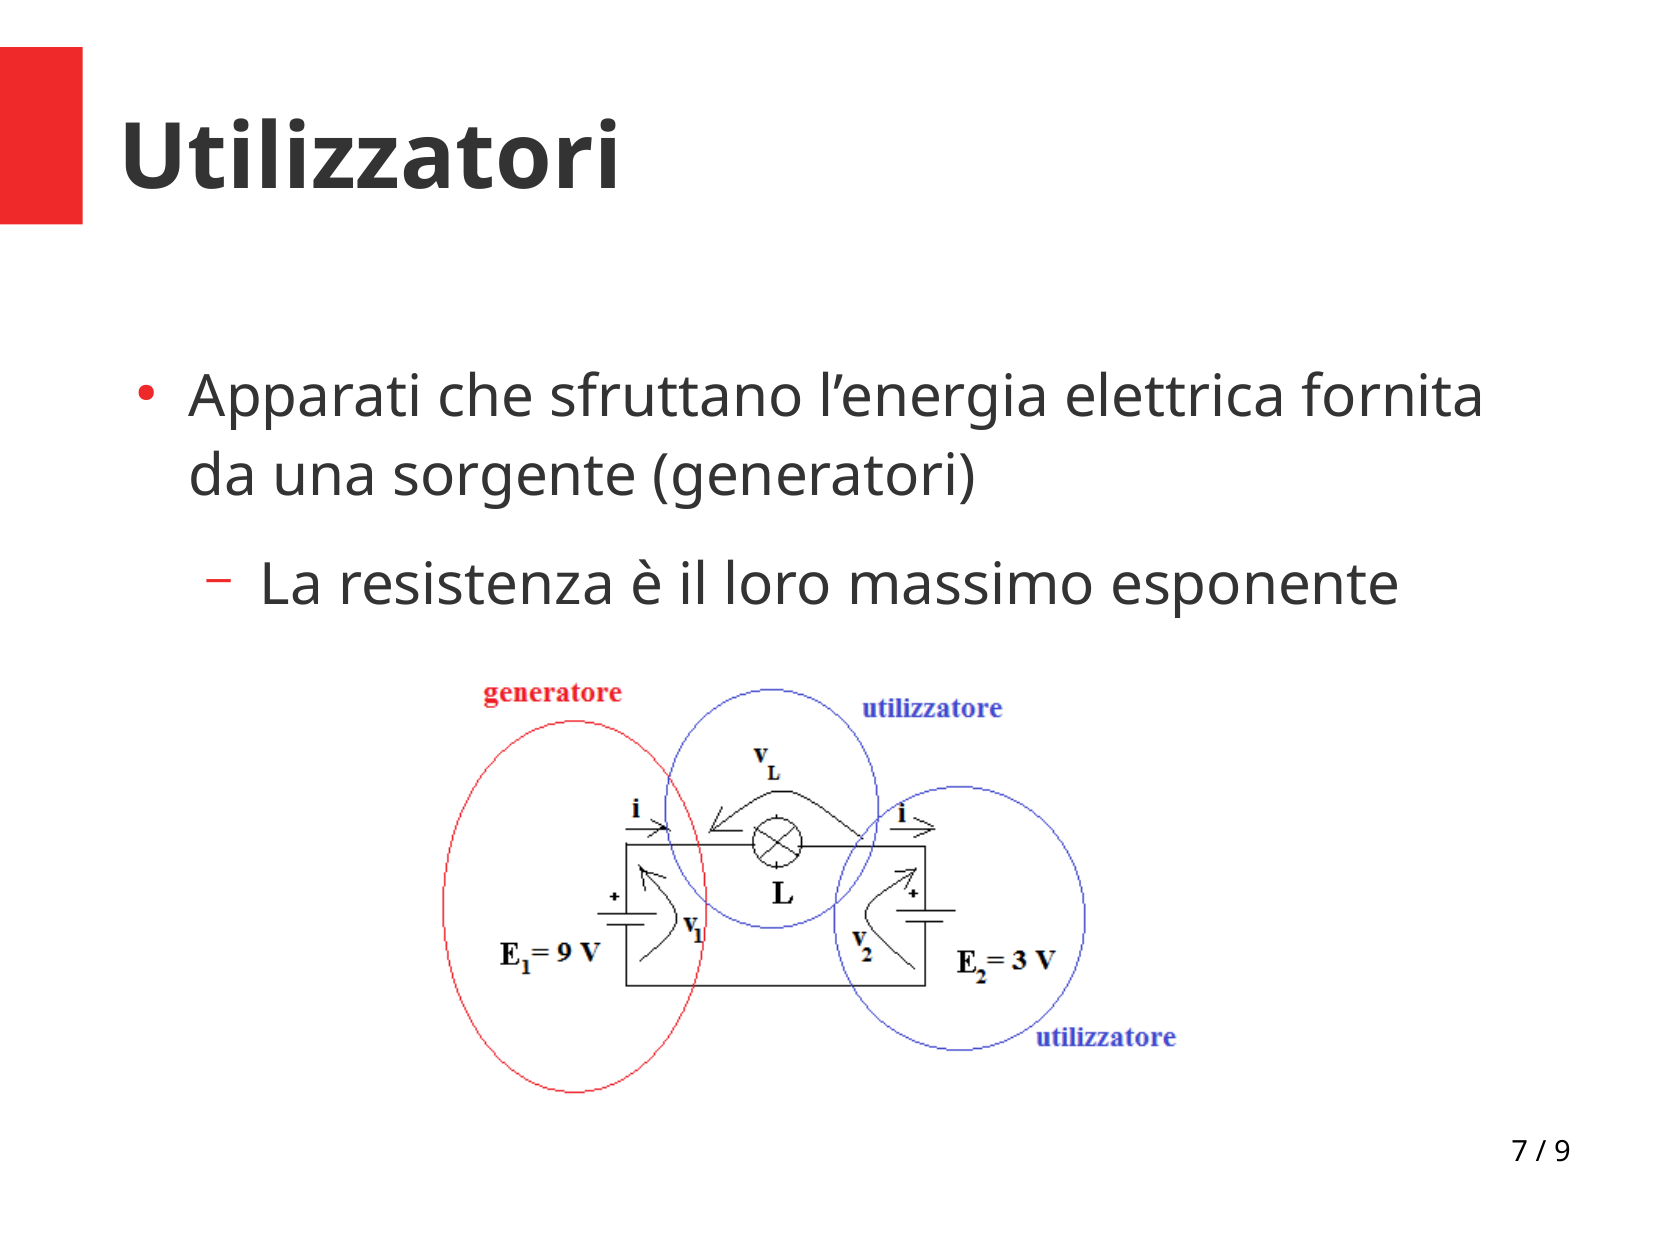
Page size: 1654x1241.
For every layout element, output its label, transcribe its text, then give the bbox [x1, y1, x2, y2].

picture [413, 625, 1236, 1131]
list Apparati che sfruttano l’energia elettrica fornita da una sorgente (generatori) La resistenza è il loro massimo esponente [118, 354, 1536, 1074]
title Utilizzatori [118, 49, 1571, 257]
